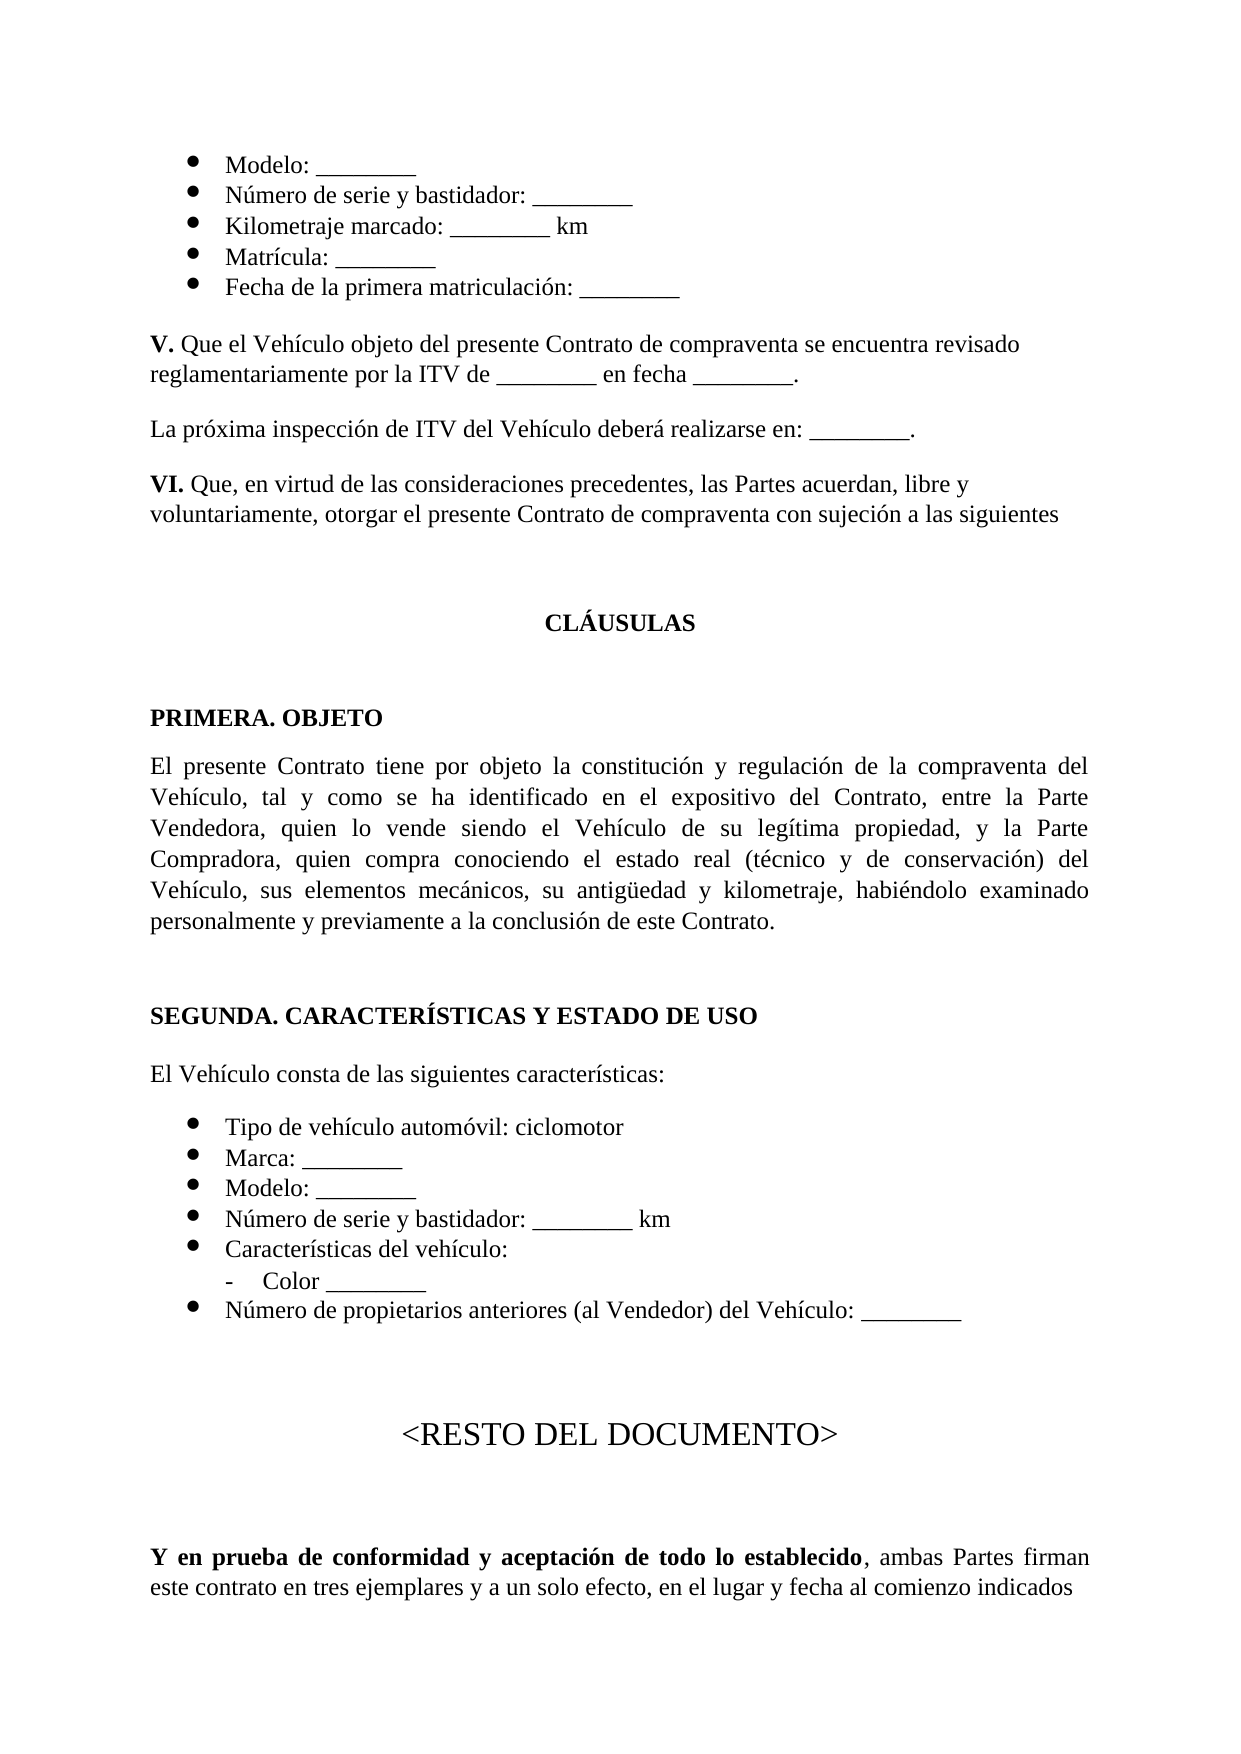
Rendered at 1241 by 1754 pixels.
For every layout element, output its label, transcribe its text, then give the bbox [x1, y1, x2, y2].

list Modelo: ________ [187, 150, 1090, 181]
text V. Que el Vehículo objeto del presente Contrato de compraventa se encuentra revisado reglamentariamente por la ITV de ________ en fecha ________. [150, 328, 1090, 388]
text SEGUNDA. CARACTERÍSTICAS Y ESTADO DE USO [150, 1001, 1090, 1030]
list Tipo de vehículo automóvil: ciclomotor [187, 1112, 1090, 1143]
list Características del vehículo: [187, 1234, 1090, 1265]
text El Vehículo consta de las siguientes características: [150, 1057, 1090, 1087]
text PRIMERA. OBJETO [150, 703, 1090, 732]
text CLÁUSULAS [150, 608, 1090, 636]
list Número de propietarios anteriores (al Vendedor) del Vehículo: ________ [187, 1295, 1090, 1326]
list Color ________ [225, 1265, 1090, 1295]
list Kilometraje marcado: ________ km [187, 211, 1090, 242]
list Marca: ________ [187, 1143, 1090, 1173]
text Y en prueba de conformidad y aceptación de todo lo establecido, ambas Partes firman este contrato en tres ejemplares y a un solo efecto, en el lugar y fecha al comienzo indicados [150, 1541, 1090, 1601]
list Fecha de la primera matriculación: ________ [187, 272, 1090, 303]
text VI. Que, en virtud de las consideraciones precedentes, las Partes acuerdan, libre y voluntariamente, otorgar el presente Contrato de compraventa con sujeción a las siguientes [150, 468, 1090, 528]
text El presente Contrato tiene por objeto la constitución y regulación de la compraventa del Vehículo, tal y como se ha identificado en el expositivo del Contrato, entre la Parte Vendedora, quien lo vende siendo el Vehículo de su legítima propiedad, y la Parte Compradora, quien compra conociendo el estado real (técnico y de conservación) del Vehículo, sus elementos mecánicos, su antigüedad y kilometraje, habiéndolo examinado personalmente y previamente a la conclusión de este Contrato. [150, 751, 1090, 935]
text <RESTO DEL DOCUMENTO> [150, 1414, 1090, 1452]
list Modelo: ________ [187, 1173, 1090, 1204]
list Matrícula: ________ [187, 242, 1090, 272]
text La próxima inspección de ITV del Vehículo deberá realizarse en: ________. [150, 413, 1090, 443]
list Número de serie y bastidador: ________ km [187, 1204, 1090, 1234]
list Número de serie y bastidador: ________ [187, 181, 1090, 211]
